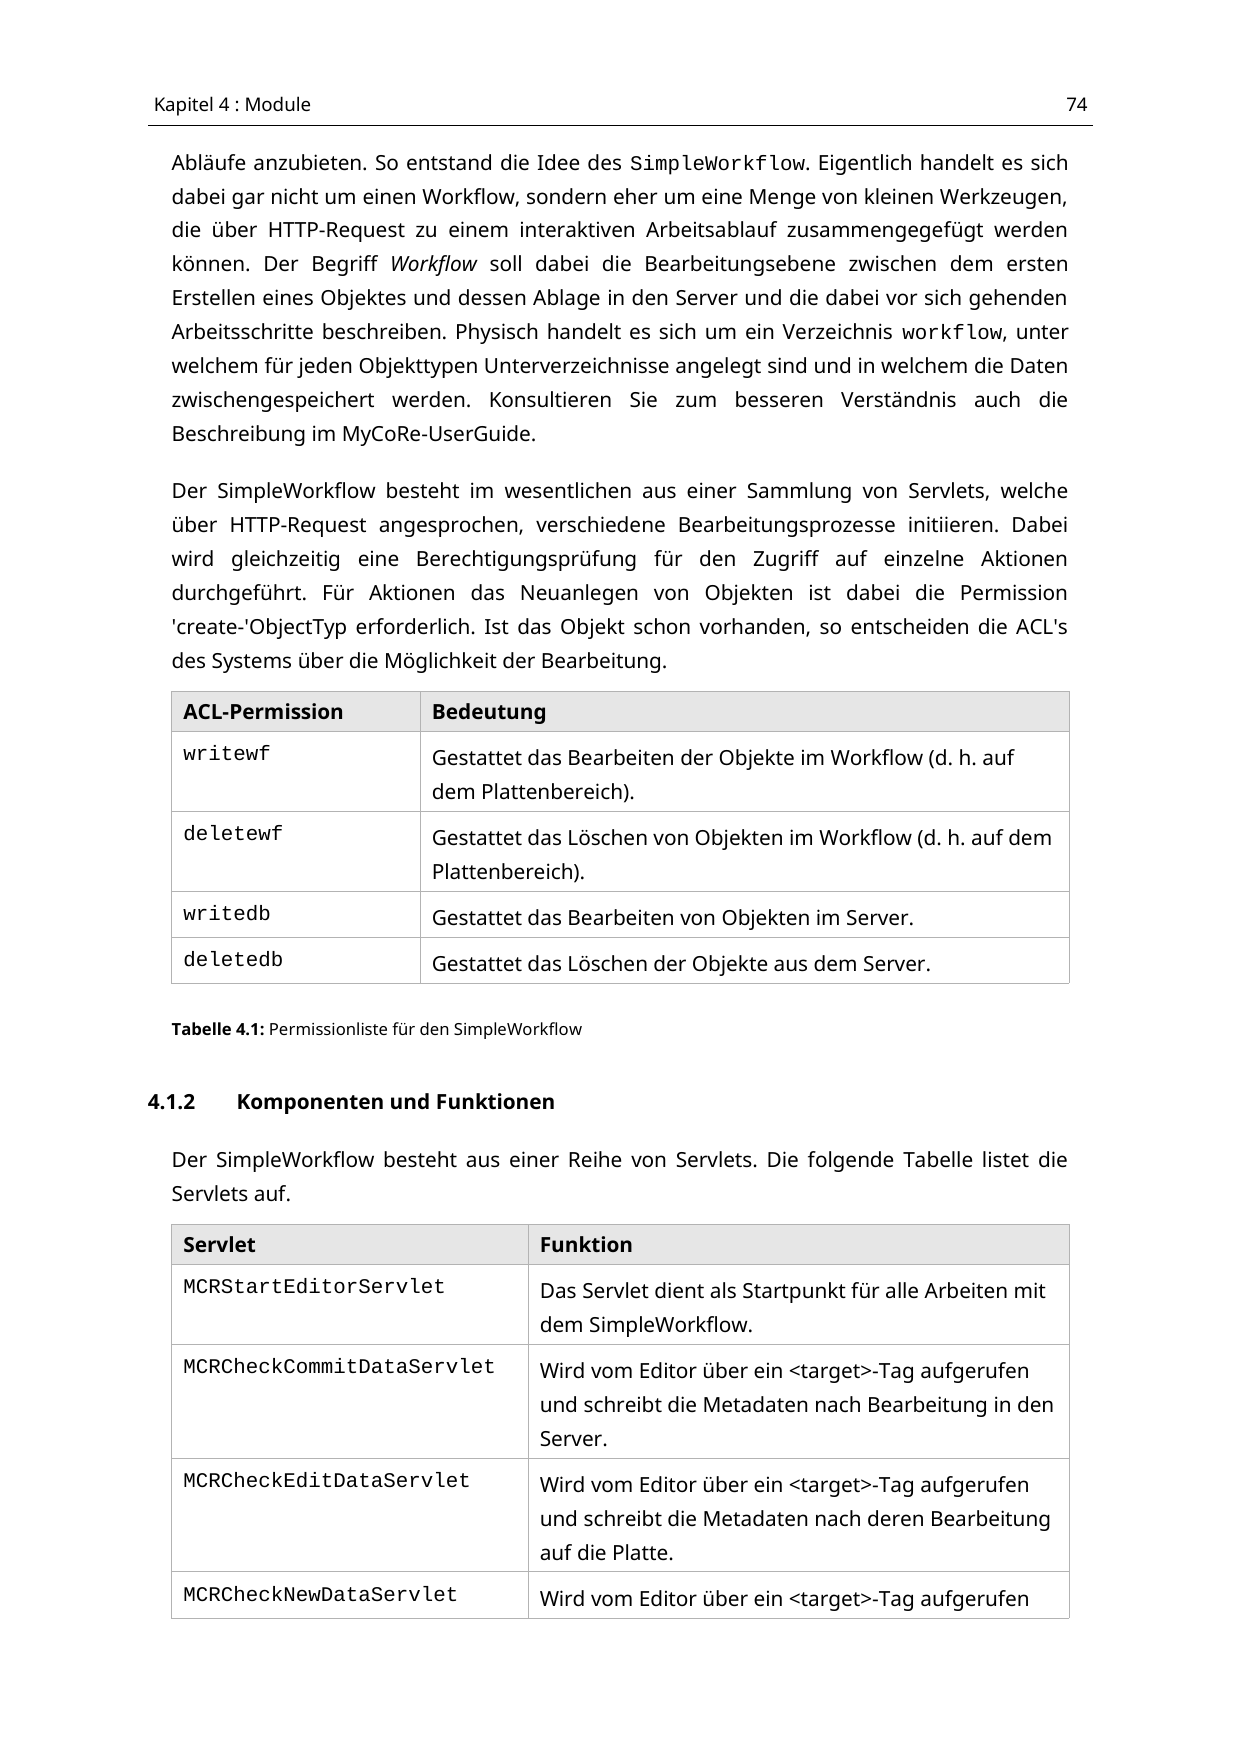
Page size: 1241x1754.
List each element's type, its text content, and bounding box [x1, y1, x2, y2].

table_cell Wird vom Editor über ein <target>-Tag aufgerufen und schreibt die Metadaten nach Bearbeitung in den Server. [529, 1345, 1069, 1458]
text Der SimpleWorkflow besteht aus einer Reihe von Servlets. Die folgende Tabelle listet die Servlets auf. [171, 1145, 1069, 1207]
table_cell MCRCheckCommitDataServlet [172, 1345, 528, 1458]
text Tabelle 4.1: Permissionliste für den SimpleWorkflow [171, 1017, 1069, 1040]
table_cell MCRCheckNewDataServlet [172, 1572, 528, 1618]
table_cell MCRCheckEditDataServlet [172, 1459, 528, 1571]
table_header ACL-Permission [172, 692, 420, 731]
table_cell Gestattet das Löschen von Objekten im Workflow (d. h. auf dem Plattenbereich). [421, 812, 1069, 891]
table_cell Gestattet das Löschen der Objekte aus dem Server. [421, 938, 1069, 983]
table_header Bedeutung [421, 692, 1069, 731]
table_cell writedb [172, 892, 420, 937]
table_cell deletewf [172, 812, 420, 891]
text Abläufe anzubieten. So entstand die Idee des SimpleWorkflow. Eigentlich handelt es sich dabei gar nicht um einen Workflow, sondern eher um eine Menge von kleinen Werkzeugen, die über HTTP-Request zu einem interaktiven Arbeitsablauf zusammengegefügt werden können. Der Begriff Workflow soll dabei die Bearbeitungsebene zwischen dem ersten Erstellen eines Objektes und dessen Ablage in den Server und die dabei vor sich gehenden Arbeitsschritte beschreiben. Physisch handelt es sich um ein Verzeichnis workflow, unter welchem für jeden Objekttypen Unterverzeichnisse angelegt sind und in welchem die Daten zwischengespeichert werden. Konsultieren Sie zum besseren Verständnis auch die Beschreibung im MyCoRe-UserGuide. [171, 148, 1069, 447]
table_cell Gestattet das Bearbeiten der Objekte im Workflow (d. h. auf dem Plattenbereich). [421, 732, 1069, 811]
text Der SimpleWorkflow besteht im wesentlichen aus einer Sammlung von Servlets, welche über HTTP-Request angesprochen, verschiedene Bearbeitungsprozesse initiieren. Dabei wird gleichzeitig eine Berechtigungsprüfung für den Zugriff auf einzelne Aktionen durchgeführt. Für Aktionen das Neuanlegen von Objekten ist dabei die Permission 'create-'ObjectTyp erforderlich. Ist das Objekt schon vorhanden, so entscheiden die ACL's des Systems über die Möglichkeit der Bearbeitung. [171, 476, 1069, 674]
table_cell Gestattet das Bearbeiten von Objekten im Server. [421, 892, 1069, 937]
table_cell MCRStartEditorServlet [172, 1265, 528, 1344]
subtitle Komponenten und Funktionen [148, 1087, 1092, 1116]
table_header Funktion [529, 1225, 1069, 1264]
table_cell writewf [172, 732, 420, 811]
table_cell Wird vom Editor über ein <target>-Tag aufgerufen [529, 1572, 1069, 1618]
table_cell Wird vom Editor über ein <target>-Tag aufgerufen und schreibt die Metadaten nach deren Bearbeitung auf die Platte. [529, 1459, 1069, 1571]
table_cell Das Servlet dient als Startpunkt für alle Arbeiten mit dem SimpleWorkflow. [529, 1265, 1069, 1344]
table_cell deletedb [172, 938, 420, 983]
table_header Servlet [172, 1225, 528, 1264]
